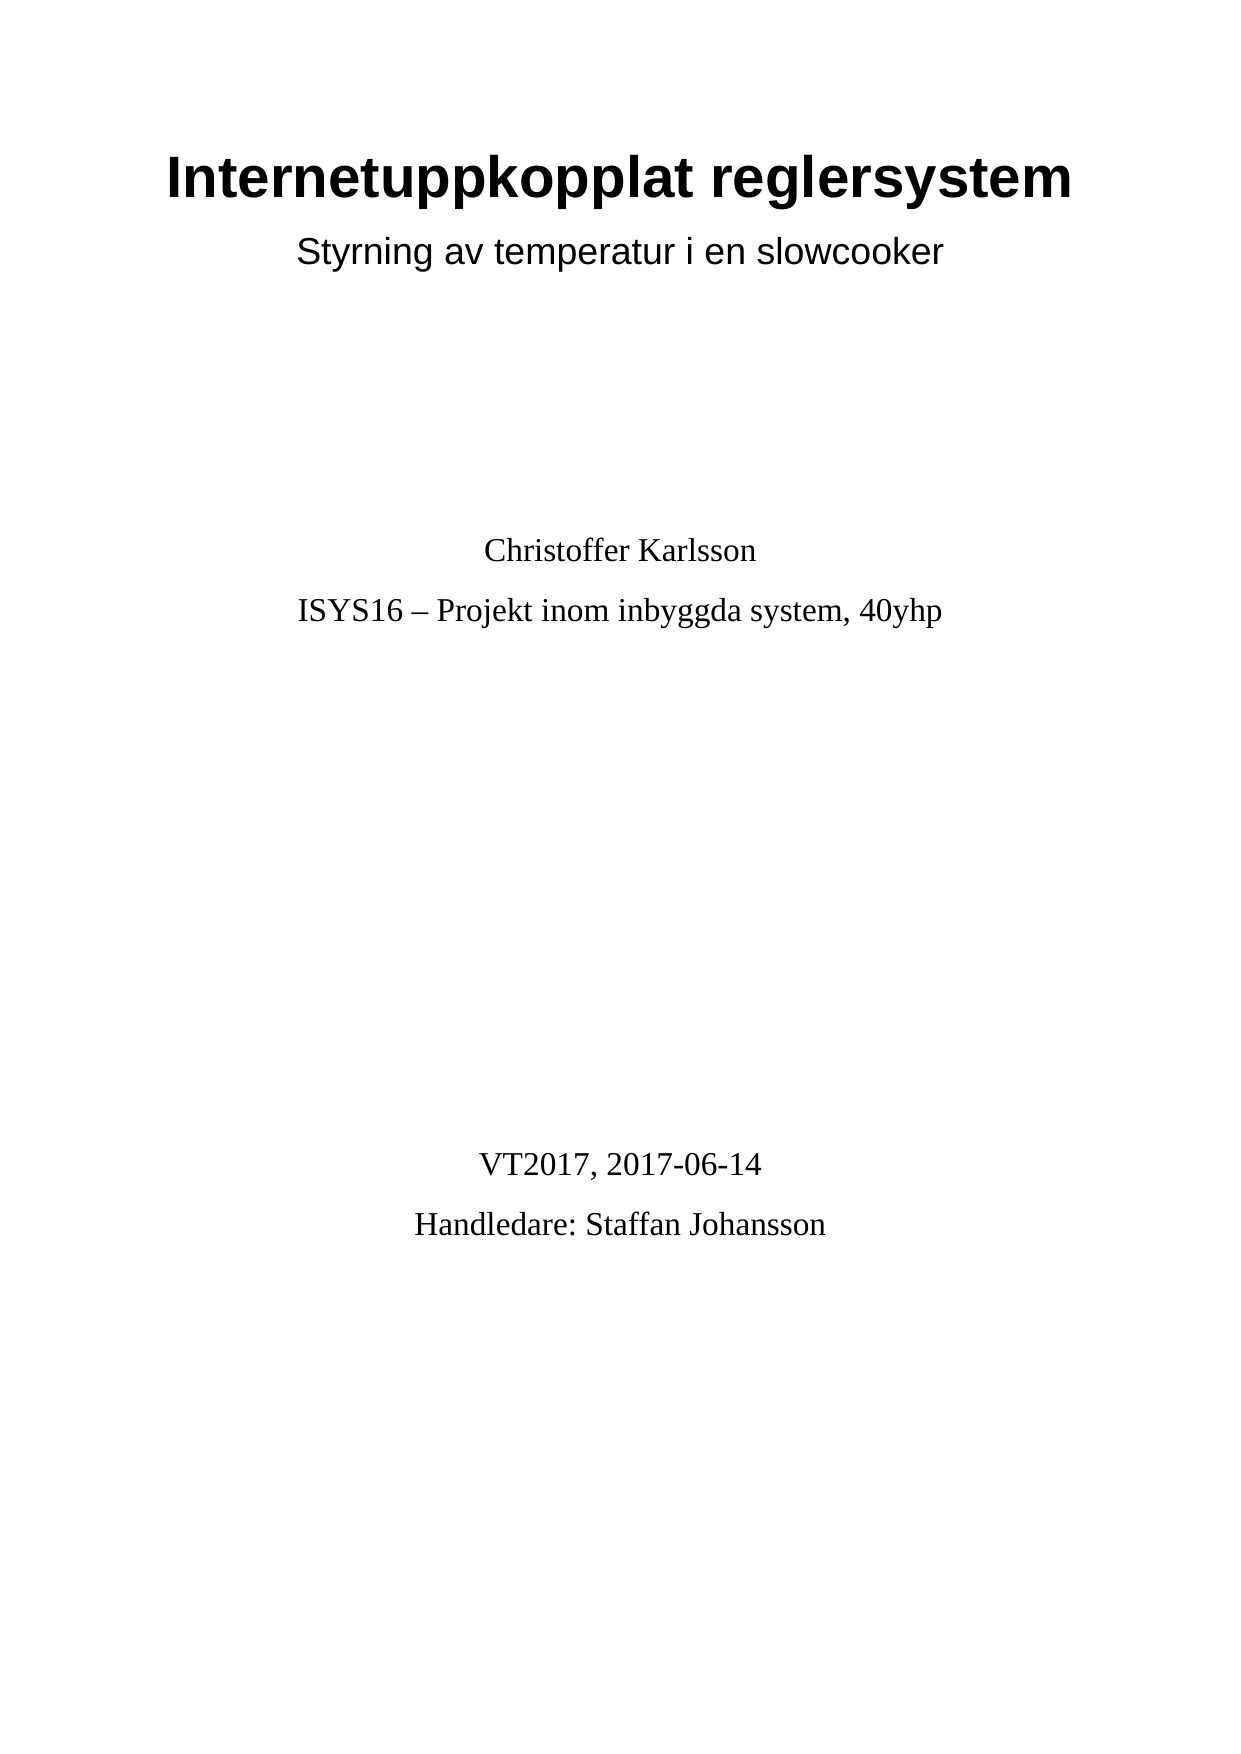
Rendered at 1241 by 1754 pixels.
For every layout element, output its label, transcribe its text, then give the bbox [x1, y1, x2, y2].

text Christoffer Karlsson [118, 530, 1122, 568]
text Handledare: Staffan Johansson [118, 1204, 1122, 1243]
subtitle Styrning av temperatur i en slowcooker [118, 229, 1122, 272]
title Internetuppkopplat reglersystem [118, 143, 1122, 210]
text VT2017, 2017-06-14 [118, 1144, 1122, 1182]
text ISYS16 – Projekt inom inbyggda system, 40yhp [118, 590, 1122, 629]
